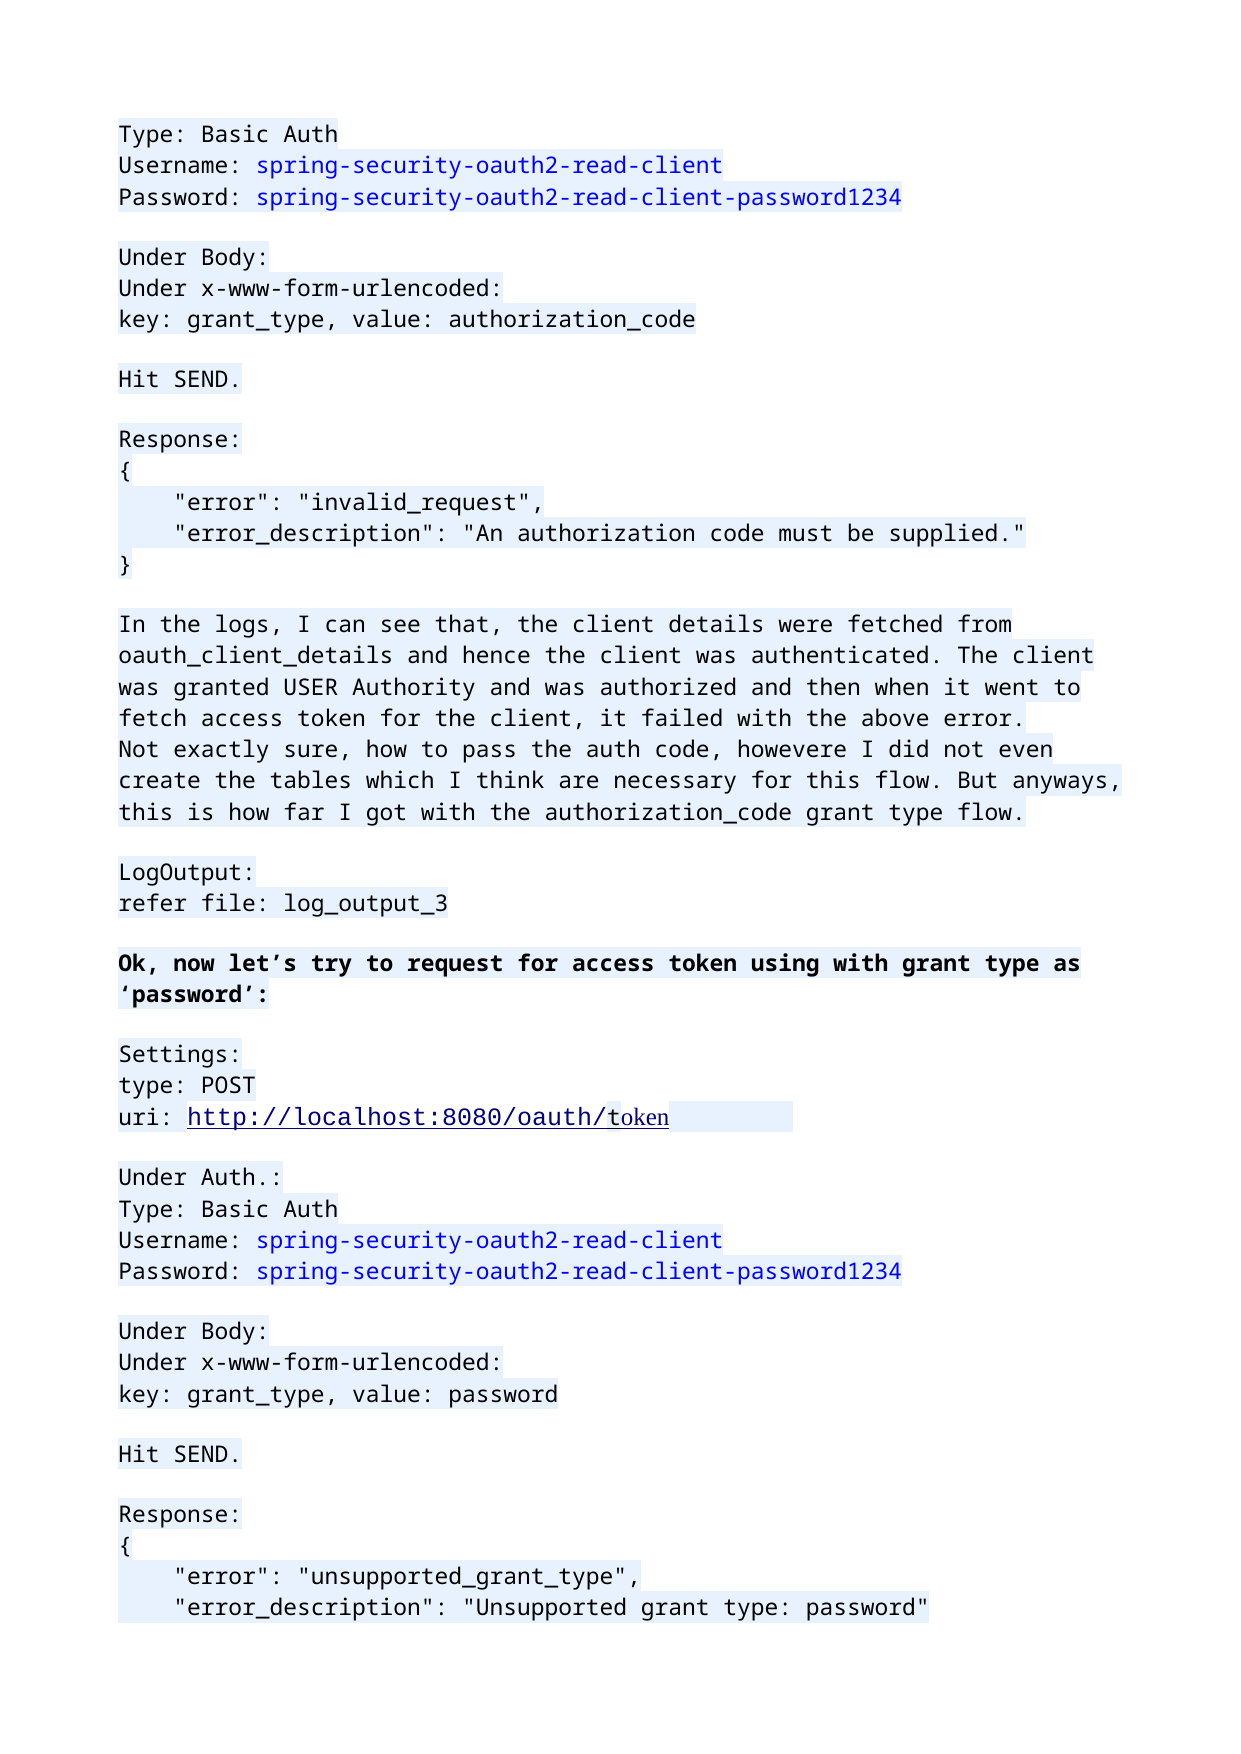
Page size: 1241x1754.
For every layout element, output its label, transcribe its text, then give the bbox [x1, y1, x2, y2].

text uri: http://localhost:8080/oauth/token [118, 1101, 1122, 1133]
text Type: Basic Auth [118, 118, 1122, 149]
text Password: spring-security-oauth2-read-client-password1234 [118, 1255, 1122, 1286]
text Under x-www-form-urlencoded: [118, 272, 1122, 303]
text LogOutput: [118, 856, 1122, 887]
text Under x-www-form-urlencoded: [118, 1346, 1122, 1378]
text { [118, 454, 1122, 486]
text "error": "unsupported_grant_type", [118, 1560, 1122, 1591]
text Type: Basic Auth [118, 1193, 1122, 1224]
text Under Auth.: [118, 1161, 1122, 1193]
text Username: spring-security-oauth2-read-client [118, 1224, 1122, 1255]
text Username: spring-security-oauth2-read-client [118, 149, 1122, 181]
text refer file: log_output_3 [118, 887, 1122, 918]
text Hit SEND. [118, 363, 1122, 394]
text type: POST [118, 1069, 1122, 1101]
text Settings: [118, 1038, 1122, 1069]
text "error_description": "An authorization code must be supplied." [118, 517, 1122, 548]
text } [118, 548, 1122, 579]
text key: grant_type, value: authorization_code [118, 303, 1122, 334]
text Ok, now let’s try to request for access token using with grant type as ‘password’: [118, 947, 1122, 1009]
text Under Body: [118, 1315, 1122, 1346]
text Response: [118, 1498, 1122, 1529]
text Password: spring-security-oauth2-read-client-password1234 [118, 181, 1122, 212]
text Hit SEND. [118, 1438, 1122, 1469]
text { [118, 1529, 1122, 1560]
text "error_description": "Unsupported grant type: password" [118, 1591, 1122, 1623]
text Response: [118, 423, 1122, 454]
text In the logs, I can see that, the client details were fetched from oauth_client_details and hence the client was authenticated. The client was granted USER Authority and was authorized and then when it went to fetch access token for the client, it failed with the above error. [118, 608, 1122, 733]
text Not exactly sure, how to pass the auth code, howevere I did not even create the tables which I think are necessary for this flow. But anyways, this is how far I got with the authorization_code grant type flow. [118, 733, 1122, 827]
text "error": "invalid_request", [118, 486, 1122, 517]
text key: grant_type, value: password [118, 1378, 1122, 1409]
text Under Body: [118, 241, 1122, 272]
